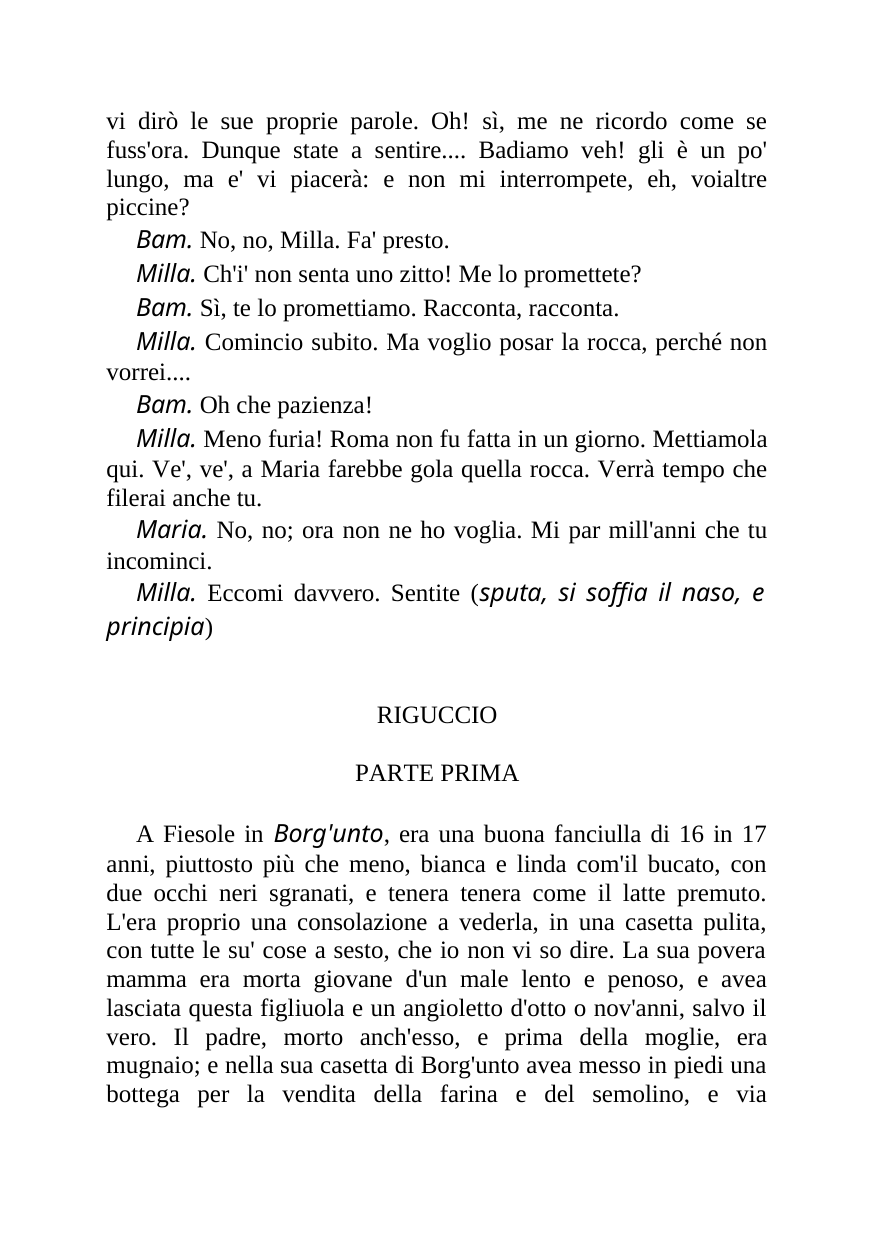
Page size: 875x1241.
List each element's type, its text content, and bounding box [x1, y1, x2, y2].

text Milla. Meno furia! Roma non fu fatta in un giorno. Mettiamola qui. Ve', ve', a Maria farebbe gola quella rocca. Verrà tempo che filerai anche tu. [106, 420, 768, 512]
text Bam. No, no, Milla. Fa' presto. [106, 221, 768, 255]
text RIGUCCIO [106, 700, 768, 729]
text Milla. Eccomi davvero. Sentite (sputa, si soffia il naso, e principia) [106, 575, 768, 643]
text A Fiesole in Borg'unto, era una buona fanciulla di 16 in 17 anni, piuttosto più che meno, bianca e linda com'il bucato, con due occhi neri sgranati, e tenera tenera come il latte premuto. L'era proprio una consolazione a vederla, in una casetta pulita, con tutte le su' cose a sesto, che io non vi so dire. La sua povera mamma era morta giovane d'un male lento e penoso, e avea lasciata questa figliuola e un angioletto d'otto o nov'anni, salvo il vero. Il padre, morto anch'esso, e prima della moglie, era mugnaio; e nella sua casetta di Borg'unto avea messo in piedi una bottega per la vendita della farina e del semolino, e via [106, 815, 768, 1108]
text Milla. Ch'i' non senta uno zitto! Me lo promettete? [106, 255, 768, 289]
text Bam. Oh che pazienza! [106, 386, 768, 420]
text vi dirò le sue proprie parole. Oh! sì, me ne ricordo come se fuss'ora. Dunque state a sentire.... Badiamo veh! gli è un po' lungo, ma e' vi piacerà: e non mi interrompete, eh, voialtre piccine? [106, 106, 768, 221]
text PARTE PRIMA [106, 758, 768, 787]
text Maria. No, no; ora non ne ho voglia. Mi par mill'anni che tu incominci. [106, 512, 768, 575]
text Bam. Sì, te lo promettiamo. Racconta, racconta. [106, 289, 768, 323]
text Milla. Comincio subito. Ma voglio posar la rocca, perché non vorrei.... [106, 323, 768, 386]
